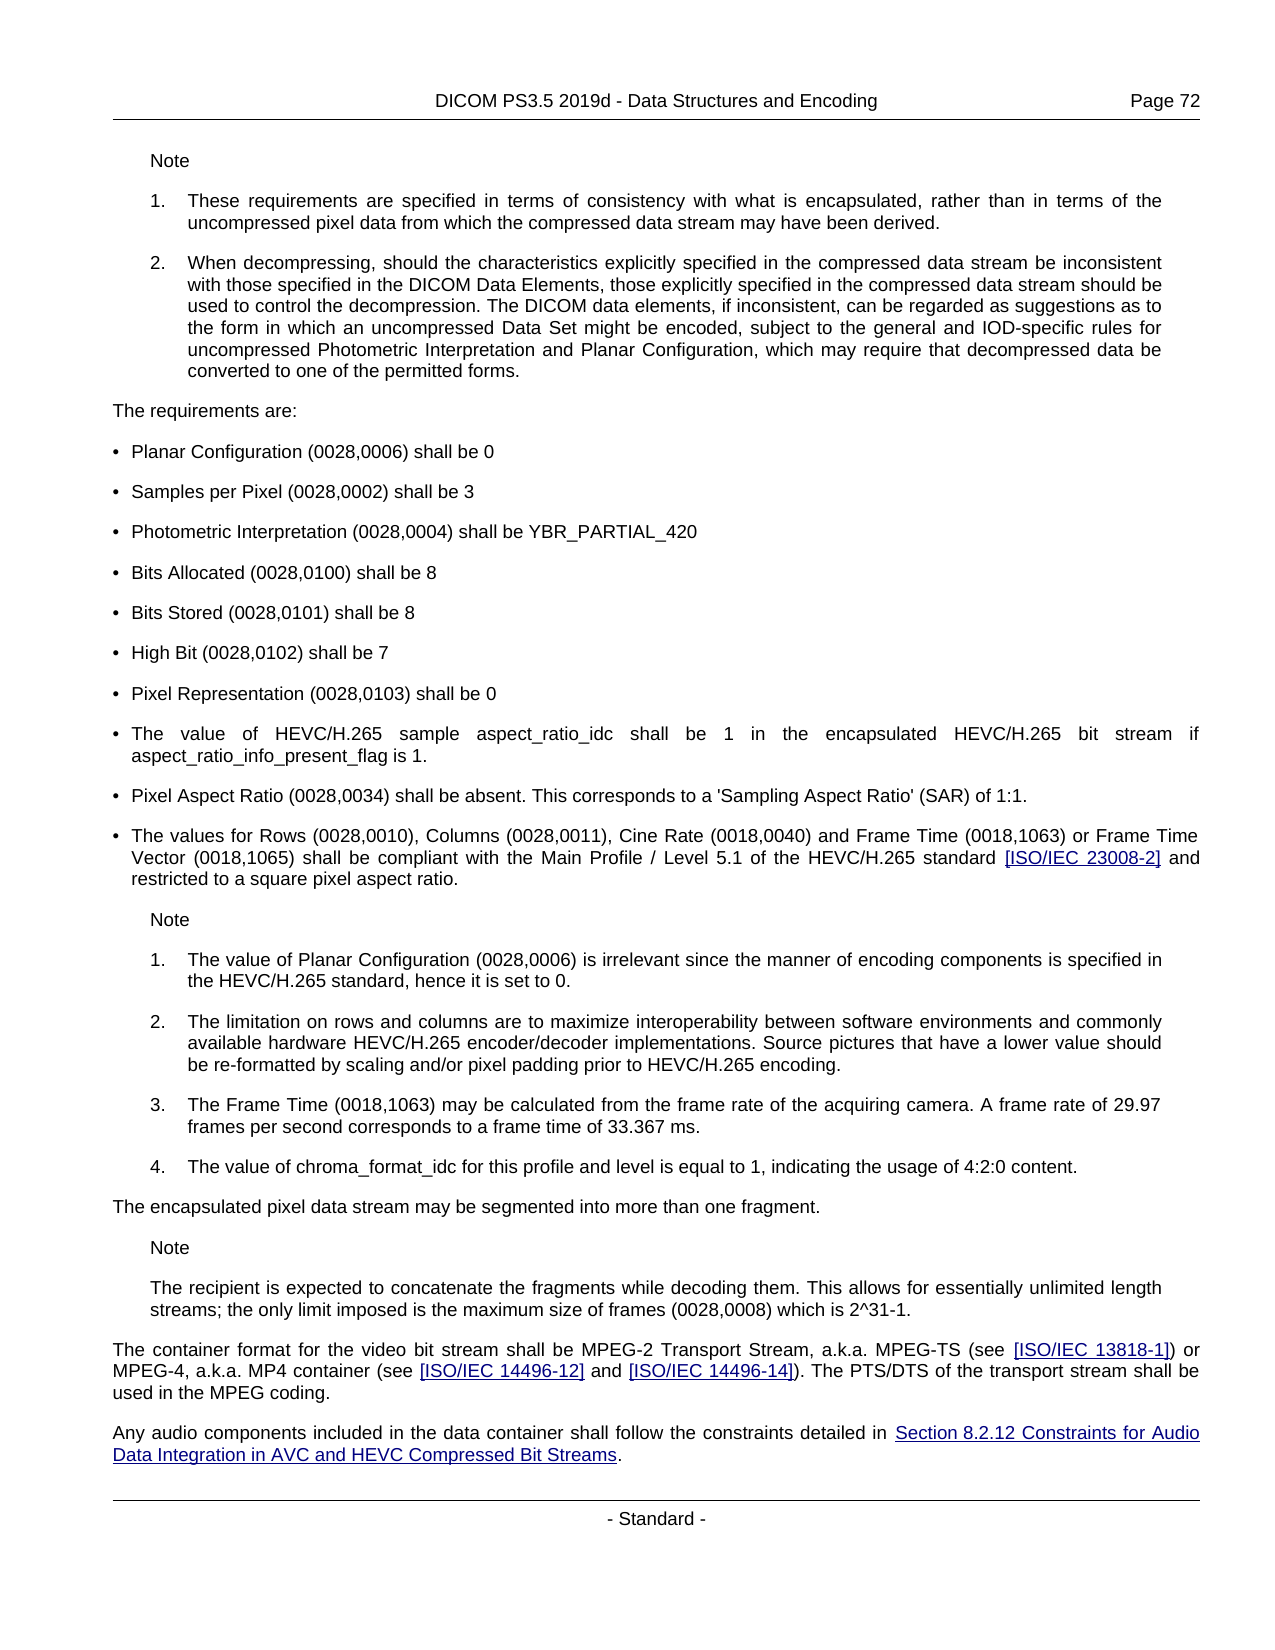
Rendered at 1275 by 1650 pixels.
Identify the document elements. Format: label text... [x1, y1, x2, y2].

text Note [150, 1237, 1162, 1258]
text 1. The value of Planar Configuration (0028,0006) is irrelevant since the manner of encoding components is specified in the HEVC/H.265 standard, hence it is set to 0. [150, 949, 1162, 992]
text 1. These requirements are specified in terms of consistency with what is encapsulated, rather than in terms of the uncompressed pixel data from which the compressed data stream may have been derived. [150, 190, 1162, 233]
text The recipient is expected to concatenate the fragments while decoding them. This allows for essentially unlimited length streams; the only limit imposed is the maximum size of frames (0028,0008) which is 2^31-1. [150, 1277, 1162, 1320]
text • High Bit (0028,0102) shall be 7 [112, 642, 1200, 664]
text 2. When decompressing, should the characteristics explicitly specified in the compressed data stream be inconsistent with those specified in the DICOM Data Elements, those explicitly specified in the compressed data stream should be used to control the decompression. The DICOM data elements, if inconsistent, can be regarded as suggestions as to the form in which an uncompressed Data Set might be encoded, subject to the general and IOD-specific rules for uncompressed Photometric Interpretation and Planar Configuration, which may require that decompressed data be converted to one of the permitted forms. [150, 252, 1162, 382]
text 4. The value of chroma_format_idc for this profile and level is equal to 1, indicating the usage of 4:2:0 content. [150, 1156, 1162, 1177]
text Note [150, 150, 1162, 172]
text 2. The limitation on rows and columns are to maximize interoperability between software environments and commonly available hardware HEVC/H.265 encoder/decoder implementations. Source pictures that have a lower value should be re-formatted by scaling and/or pixel padding prior to HEVC/H.265 encoding. [150, 1011, 1162, 1075]
text • Planar Configuration (0028,0006) shall be 0 [112, 441, 1200, 462]
text The container format for the video bit stream shall be MPEG-2 Transport Stream, a.k.a. MPEG-TS (see [ISO/IEC 13818-1]) or MPEG-4, a.k.a. MP4 container (see [ISO/IEC 14496-12] and [ISO/IEC 14496-14]). The PTS/DTS of the transport stream shall be used in the MPEG coding. [112, 1339, 1200, 1403]
text • The values for Rows (0028,0010), Columns (0028,0011), Cine Rate (0018,0040) and Frame Time (0018,1063) or Frame Time Vector (0018,1065) shall be compliant with the Main Profile / Level 5.1 of the HEVC/H.265 standard [ISO/IEC 23008-2] and restricted to a square pixel aspect ratio. [112, 825, 1200, 890]
text • Bits Stored (0028,0101) shall be 8 [112, 602, 1200, 623]
text • Pixel Aspect Ratio (0028,0034) shall be absent. This corresponds to a 'Sampling Aspect Ratio' (SAR) of 1:1. [112, 785, 1200, 806]
text • Samples per Pixel (0028,0002) shall be 3 [112, 481, 1200, 502]
text • Bits Allocated (0028,0100) shall be 8 [112, 562, 1200, 583]
text 3. The Frame Time (0018,1063) may be calculated from the frame rate of the acquiring camera. A frame rate of 29.97 frames per second corresponds to a frame time of 33.367 ms. [150, 1094, 1162, 1137]
text Note [150, 908, 1162, 930]
text • Pixel Representation (0028,0103) shall be 0 [112, 682, 1200, 704]
text The encapsulated pixel data stream may be segmented into more than one fragment. [112, 1196, 1200, 1218]
text The requirements are: [112, 400, 1200, 422]
text • The value of HEVC/H.265 sample aspect_ratio_idc shall be 1 in the encapsulated HEVC/H.265 bit stream if aspect_ratio_info_present_flag is 1. [112, 723, 1200, 766]
text • Photometric Interpretation (0028,0004) shall be YBR_PARTIAL_420 [112, 521, 1200, 543]
text Any audio components included in the data container shall follow the constraints detailed in Section 8.2.12 Constraints for Audio Data Integration in AVC and HEVC Compressed Bit Streams. [112, 1422, 1200, 1465]
